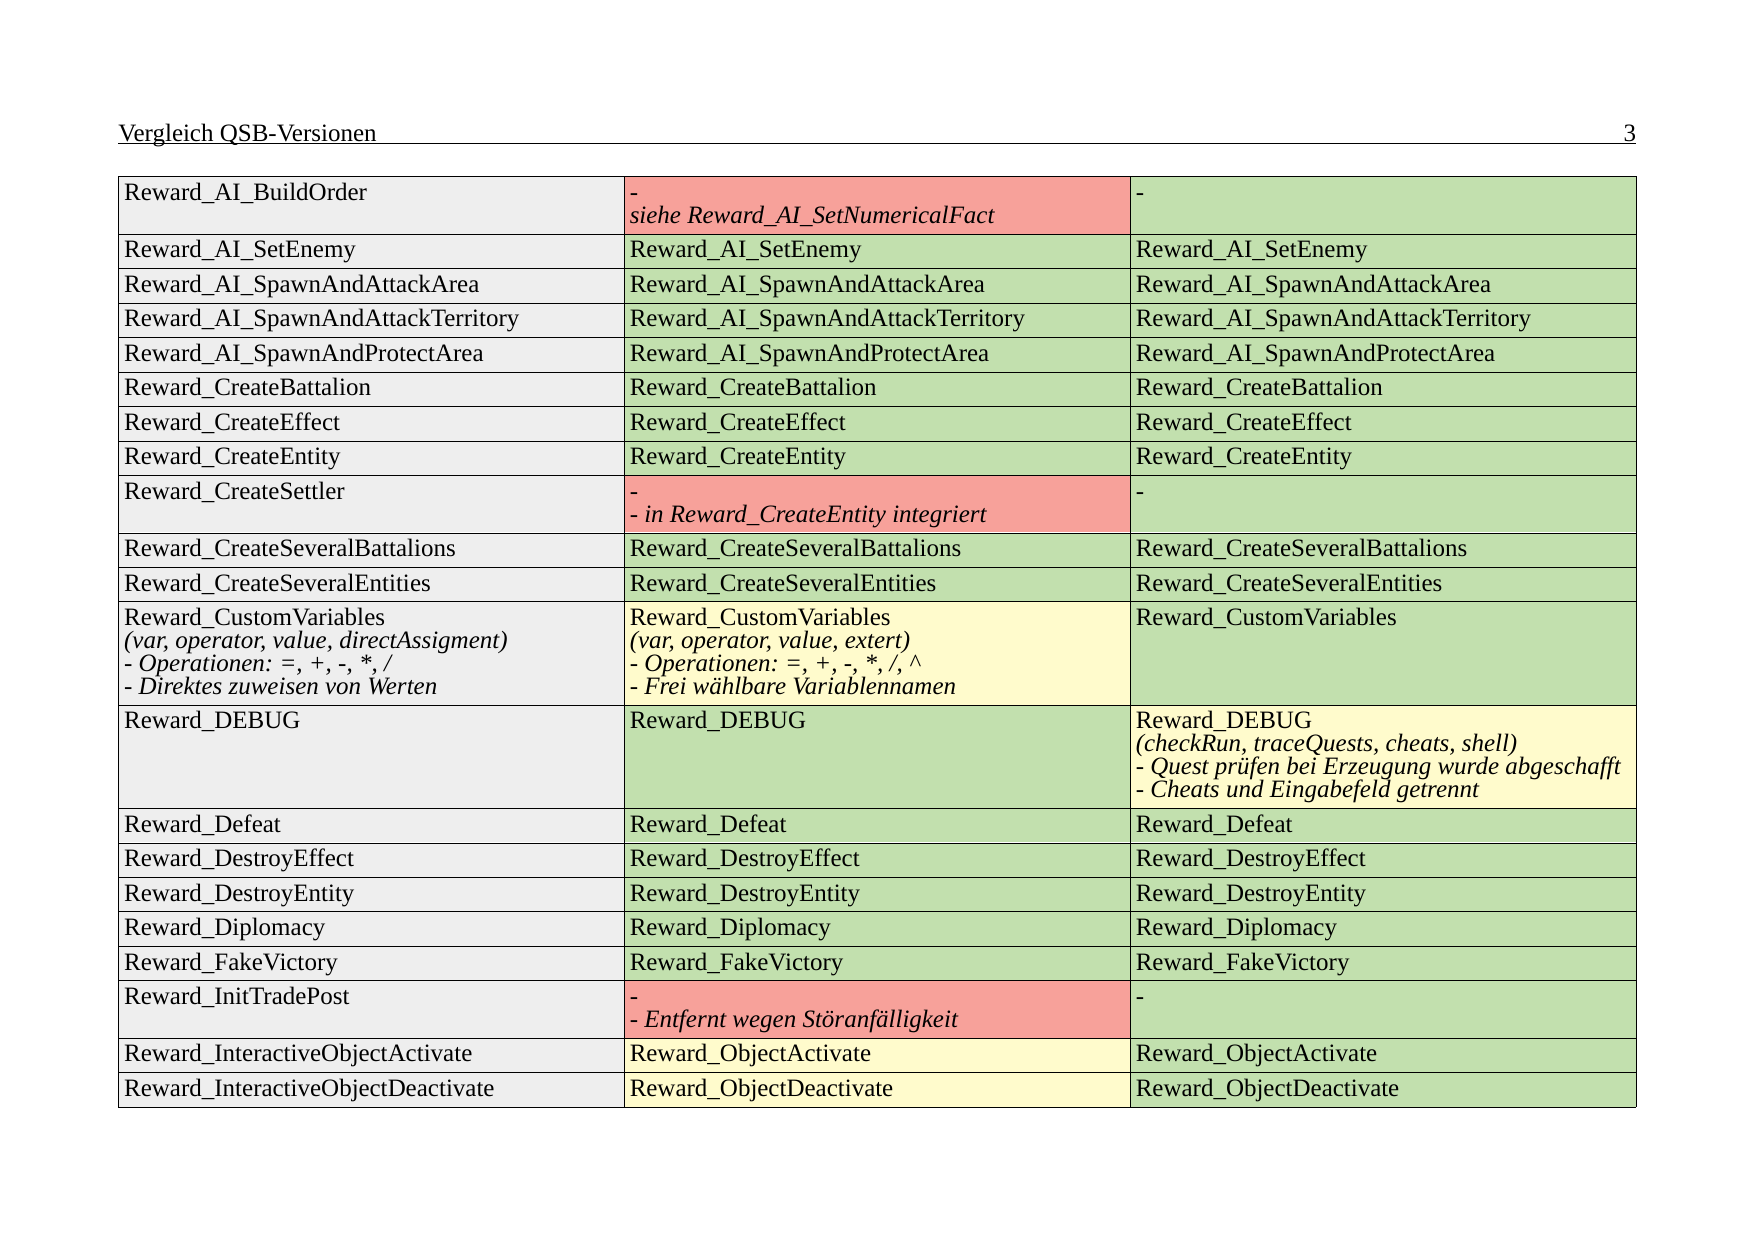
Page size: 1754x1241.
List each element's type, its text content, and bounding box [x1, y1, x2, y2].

table_cell Reward_CreateEffect [1131, 407, 1636, 441]
table_cell Reward_CustomVariables (var, operator, value, directAssigment) - Operationen: =, +, -, *, / - Direktes zuweisen von Werten [119, 602, 624, 705]
table_cell Reward_AI_SpawnAndAttackArea [119, 269, 624, 303]
table_cell - siehe Reward_AI_SetNumericalFact [625, 177, 1130, 234]
table_cell Reward_DestroyEffect [1131, 844, 1636, 877]
table_cell Reward_AI_SpawnAndProtectArea [625, 338, 1130, 372]
table_cell Reward_CreateEntity [1131, 442, 1636, 475]
table_cell Reward_DEBUG (checkRun, traceQuests, cheats, shell) - Quest prüfen bei Erzeugung wurde abgeschafft - Cheats und Eingabefeld getrennt [1131, 706, 1636, 808]
table_cell Reward_CustomVariables [1131, 602, 1636, 705]
table_cell - - in Reward_CreateEntity integriert [625, 476, 1130, 532]
table_cell - [1131, 177, 1636, 234]
table_cell Reward_DestroyEffect [625, 844, 1130, 877]
table_cell Reward_AI_SpawnAndAttackArea [1131, 269, 1636, 303]
table_cell Reward_DestroyEntity [119, 878, 624, 911]
table_cell Reward_ObjectActivate [1131, 1039, 1636, 1072]
table_cell Reward_CreateSettler [119, 476, 624, 532]
table_cell Reward_AI_BuildOrder [119, 177, 624, 234]
table_cell - - Entfernt wegen Störanfälligkeit [625, 981, 1130, 1038]
table_cell Reward_AI_SpawnAndAttackTerritory [119, 304, 624, 337]
table_cell Reward_AI_SpawnAndAttackTerritory [1131, 304, 1636, 337]
table_cell Reward_DEBUG [625, 706, 1130, 808]
table_cell Reward_DestroyEntity [625, 878, 1130, 911]
table_cell Reward_CreateBattalion [625, 373, 1130, 406]
table_cell Reward_DestroyEntity [1131, 878, 1636, 911]
table_cell Reward_Diplomacy [1131, 912, 1636, 946]
table_cell Reward_Diplomacy [625, 912, 1130, 946]
table_cell Reward_ObjectDeactivate [625, 1073, 1130, 1107]
table_cell Reward_AI_SpawnAndAttackArea [625, 269, 1130, 303]
table_cell Reward_CreateEntity [119, 442, 624, 475]
table_cell Reward_AI_SetEnemy [625, 235, 1130, 268]
table_cell Reward_CreateSeveralEntities [1131, 568, 1636, 601]
table_cell Reward_ObjectActivate [625, 1039, 1130, 1072]
table_cell Reward_CreateBattalion [1131, 373, 1636, 406]
table_cell Reward_CreateSeveralBattalions [119, 534, 624, 567]
table_cell Reward_Defeat [119, 809, 624, 842]
table_cell Reward_Defeat [1131, 809, 1636, 842]
table_cell Reward_FakeVictory [625, 947, 1130, 980]
table_cell Reward_AI_SetEnemy [119, 235, 624, 268]
table_cell Reward_CreateSeveralEntities [625, 568, 1130, 601]
table_cell Reward_AI_SpawnAndProtectArea [1131, 338, 1636, 372]
table_cell Reward_CreateEffect [625, 407, 1130, 441]
table_cell Reward_InteractiveObjectActivate [119, 1039, 624, 1072]
table_cell Reward_FakeVictory [119, 947, 624, 980]
table_cell Reward_Diplomacy [119, 912, 624, 946]
table_cell - [1131, 476, 1636, 532]
table_cell Reward_InteractiveObjectDeactivate [119, 1073, 624, 1107]
table_cell Reward_AI_SpawnAndAttackTerritory [625, 304, 1130, 337]
table_cell Reward_DEBUG [119, 706, 624, 808]
table_cell Reward_Defeat [625, 809, 1130, 842]
table_cell Reward_CreateSeveralEntities [119, 568, 624, 601]
table_cell Reward_CreateEntity [625, 442, 1130, 475]
table_cell Reward_DestroyEffect [119, 844, 624, 877]
table_cell Reward_InitTradePost [119, 981, 624, 1038]
table_cell Reward_AI_SetEnemy [1131, 235, 1636, 268]
table_cell Reward_AI_SpawnAndProtectArea [119, 338, 624, 372]
table_cell Reward_CreateBattalion [119, 373, 624, 406]
table_cell - [1131, 981, 1636, 1038]
table_cell Reward_CreateEffect [119, 407, 624, 441]
table_cell Reward_ObjectDeactivate [1131, 1073, 1636, 1107]
table_cell Reward_FakeVictory [1131, 947, 1636, 980]
table_cell Reward_CreateSeveralBattalions [625, 534, 1130, 567]
table_cell Reward_CustomVariables (var, operator, value, extert) - Operationen: =, +, -, *, /, ^ - Frei wählbare Variablennamen [625, 602, 1130, 705]
table_cell Reward_CreateSeveralBattalions [1131, 534, 1636, 567]
